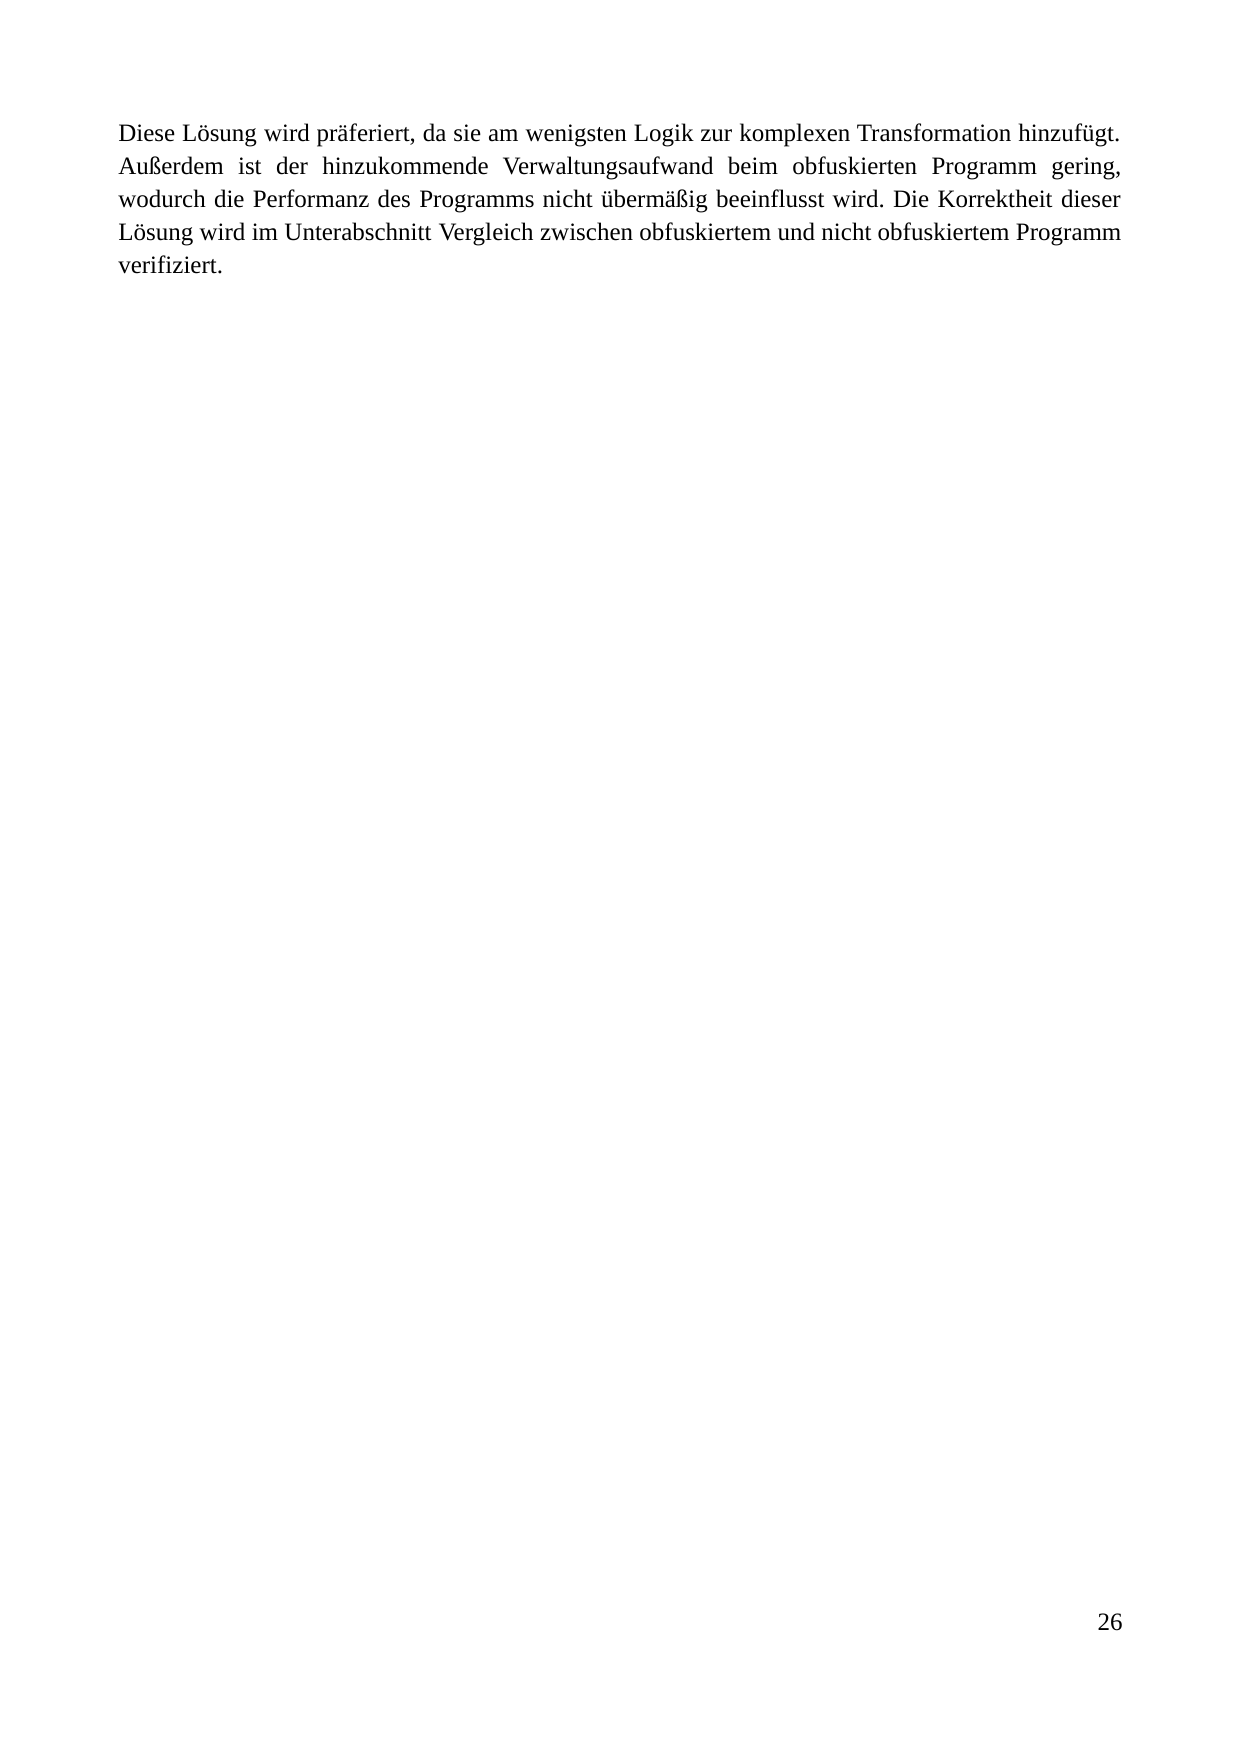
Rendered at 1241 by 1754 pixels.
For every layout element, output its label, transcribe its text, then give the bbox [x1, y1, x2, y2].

text Diese Lösung wird präferiert, da sie am wenigsten Logik zur komplexen Transformation hinzufügt. Außerdem ist der hinzukommende Verwaltungsaufwand beim obfuskierten Programm gering, wodurch die Performanz des Programms nicht übermäßig beeinflusst wird. Die Korrektheit dieser Lösung wird im Unterabschnitt Vergleich zwischen obfuskiertem und nicht obfuskiertem Programm verifiziert. [118, 118, 1122, 279]
